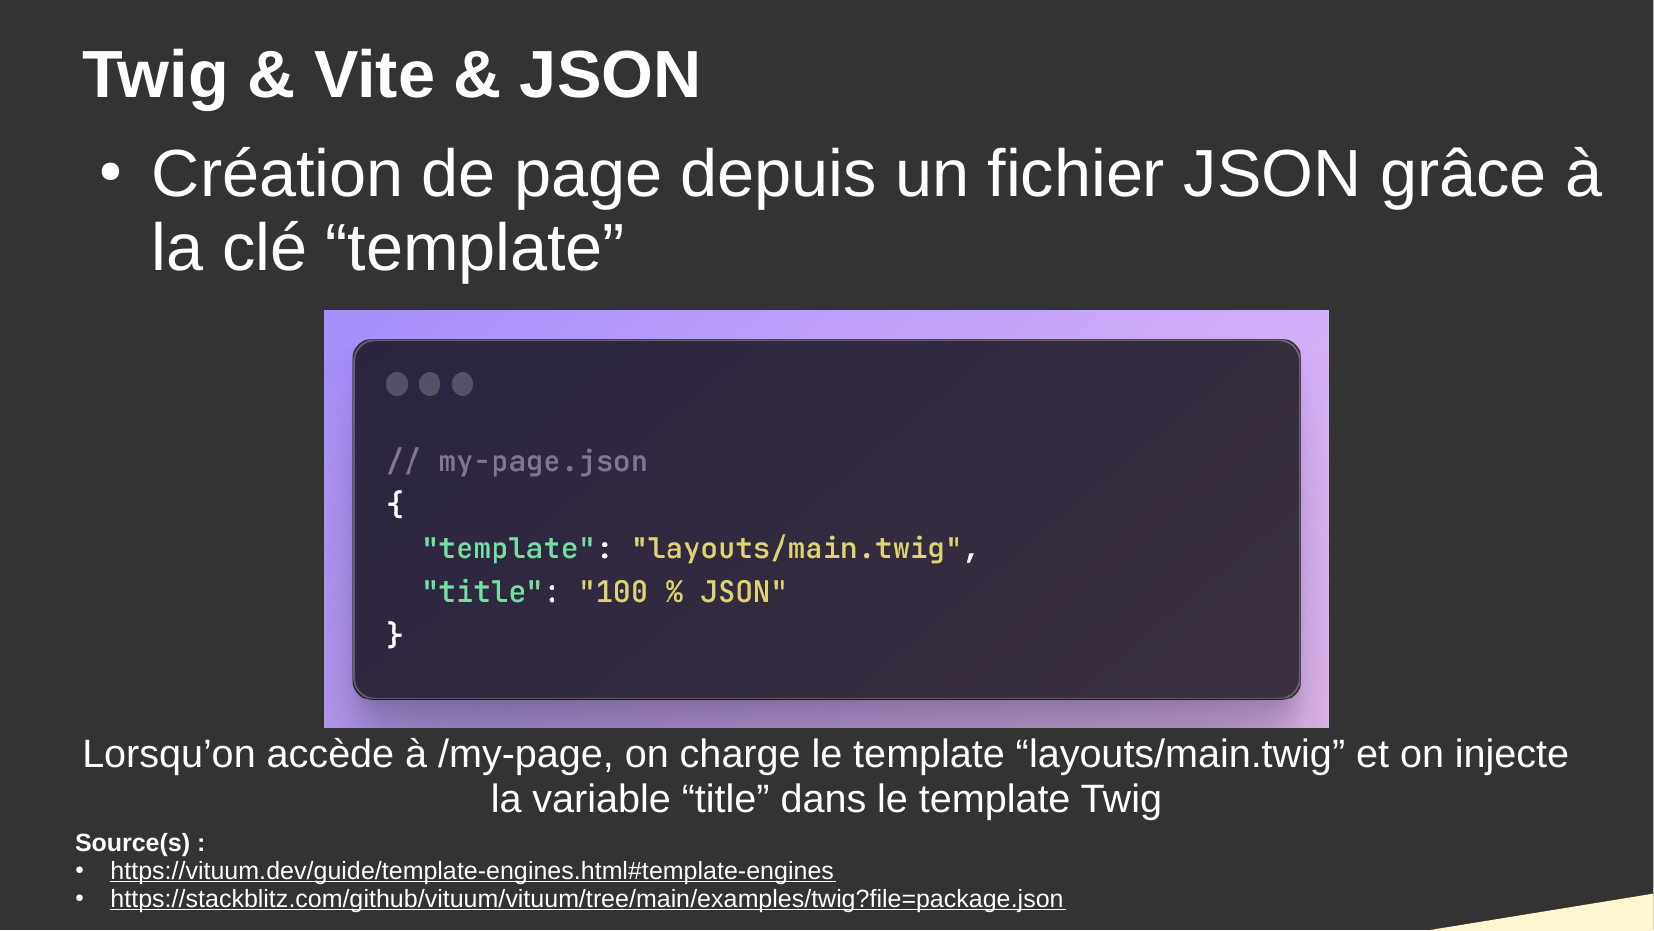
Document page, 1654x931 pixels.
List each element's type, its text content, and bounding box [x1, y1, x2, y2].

title Twig & Vite & JSON [82, 37, 1571, 112]
text_box [1546, 893, 1654, 931]
list Lorsqu’on accède à /my-page, on charge le template “layouts/main.twig” et on injecte la variable “title” dans le template Twig [64, 732, 1589, 827]
list Création de page depuis un fichier JSON grâce à la clé “template” [80, 135, 1620, 325]
picture [324, 310, 1329, 728]
text_box Source(s) : https://vituum.dev/guide/template-engines.html#template-engines https://stackblitz.com/github/vituum/vituum/tree/main/examples/twig?file=package.json [60, 821, 1546, 931]
